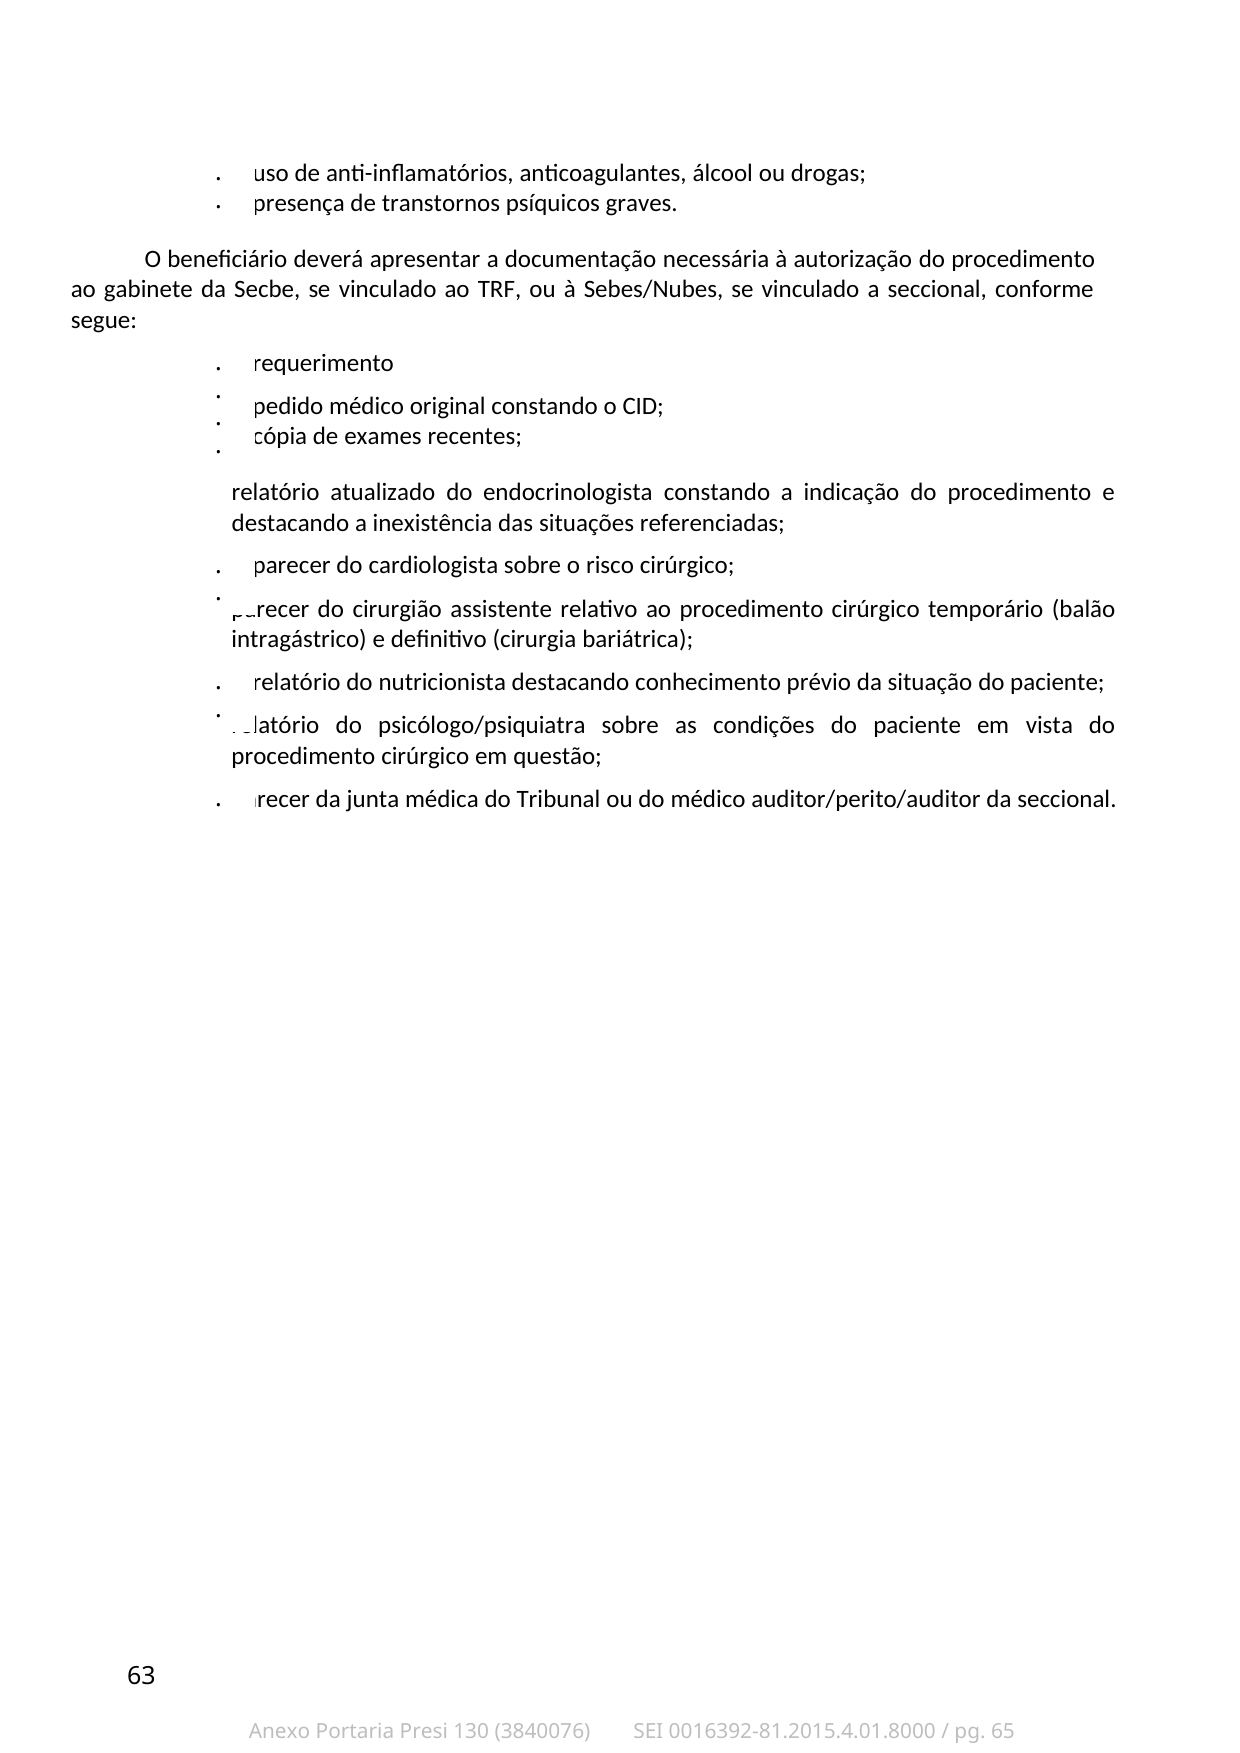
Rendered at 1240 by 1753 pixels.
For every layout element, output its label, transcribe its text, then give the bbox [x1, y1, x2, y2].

text pedido médico original constando o CID; [255, 390, 708, 420]
text presença de transtornos psíquicos graves. [255, 187, 940, 218]
text . [215, 404, 246, 431]
text . [215, 551, 246, 579]
text Anexo Portaria Presi 130 (3840076) [248, 1720, 613, 1743]
text parecer do cirurgião assistente relativo ao procedimento cirúrgico temporário (balão [231, 593, 1231, 623]
text parecer do cardiologista sobre o risco cirúrgico; [255, 549, 789, 580]
text requerimento [255, 347, 414, 377]
text ao gabinete da Secbe, se vinculado ao TRF, ou à Sebes/Nubes, se vinculado a seccional, conforme [71, 273, 1231, 304]
text 63 [127, 1660, 173, 1691]
text cópia de exames recentes; [255, 420, 708, 451]
text uso de anti-inflamatórios, anticoagulantes, álcool ou drogas; [255, 157, 940, 187]
text segue: [71, 304, 1231, 334]
text . [215, 158, 246, 186]
text relatório atualizado do endocrinologista constando a indicação do procedimento e [231, 476, 1231, 507]
text relatório do nutricionista destacando conhecimento prévio da situação do paciente; [255, 666, 1214, 697]
text . [215, 784, 246, 812]
text intragástrico) e definitivo (cirurgia bariátrica); [231, 623, 1231, 654]
text . [215, 376, 246, 404]
text parecer da junta médica do Tribunal ou do médico auditor/perito/auditor da seccional. [255, 783, 1231, 813]
text . [215, 431, 246, 459]
text . [215, 667, 246, 695]
text . [215, 695, 246, 723]
text . [215, 348, 246, 376]
text SEI 0016392-81.2015.4.01.8000 / pg. 65 [633, 1720, 1048, 1743]
text destacando a inexistência das situações referenciadas; [231, 507, 1231, 537]
text . [215, 186, 246, 214]
text . [215, 579, 246, 606]
text relatório do psicólogo/psiquiatra sobre as condições do paciente em vista do [231, 709, 1231, 740]
text procedimento cirúrgico em questão; [231, 740, 1231, 770]
text O beneficiário deverá apresentar a documentação necessária à autorização do procedimento [144, 243, 1231, 273]
